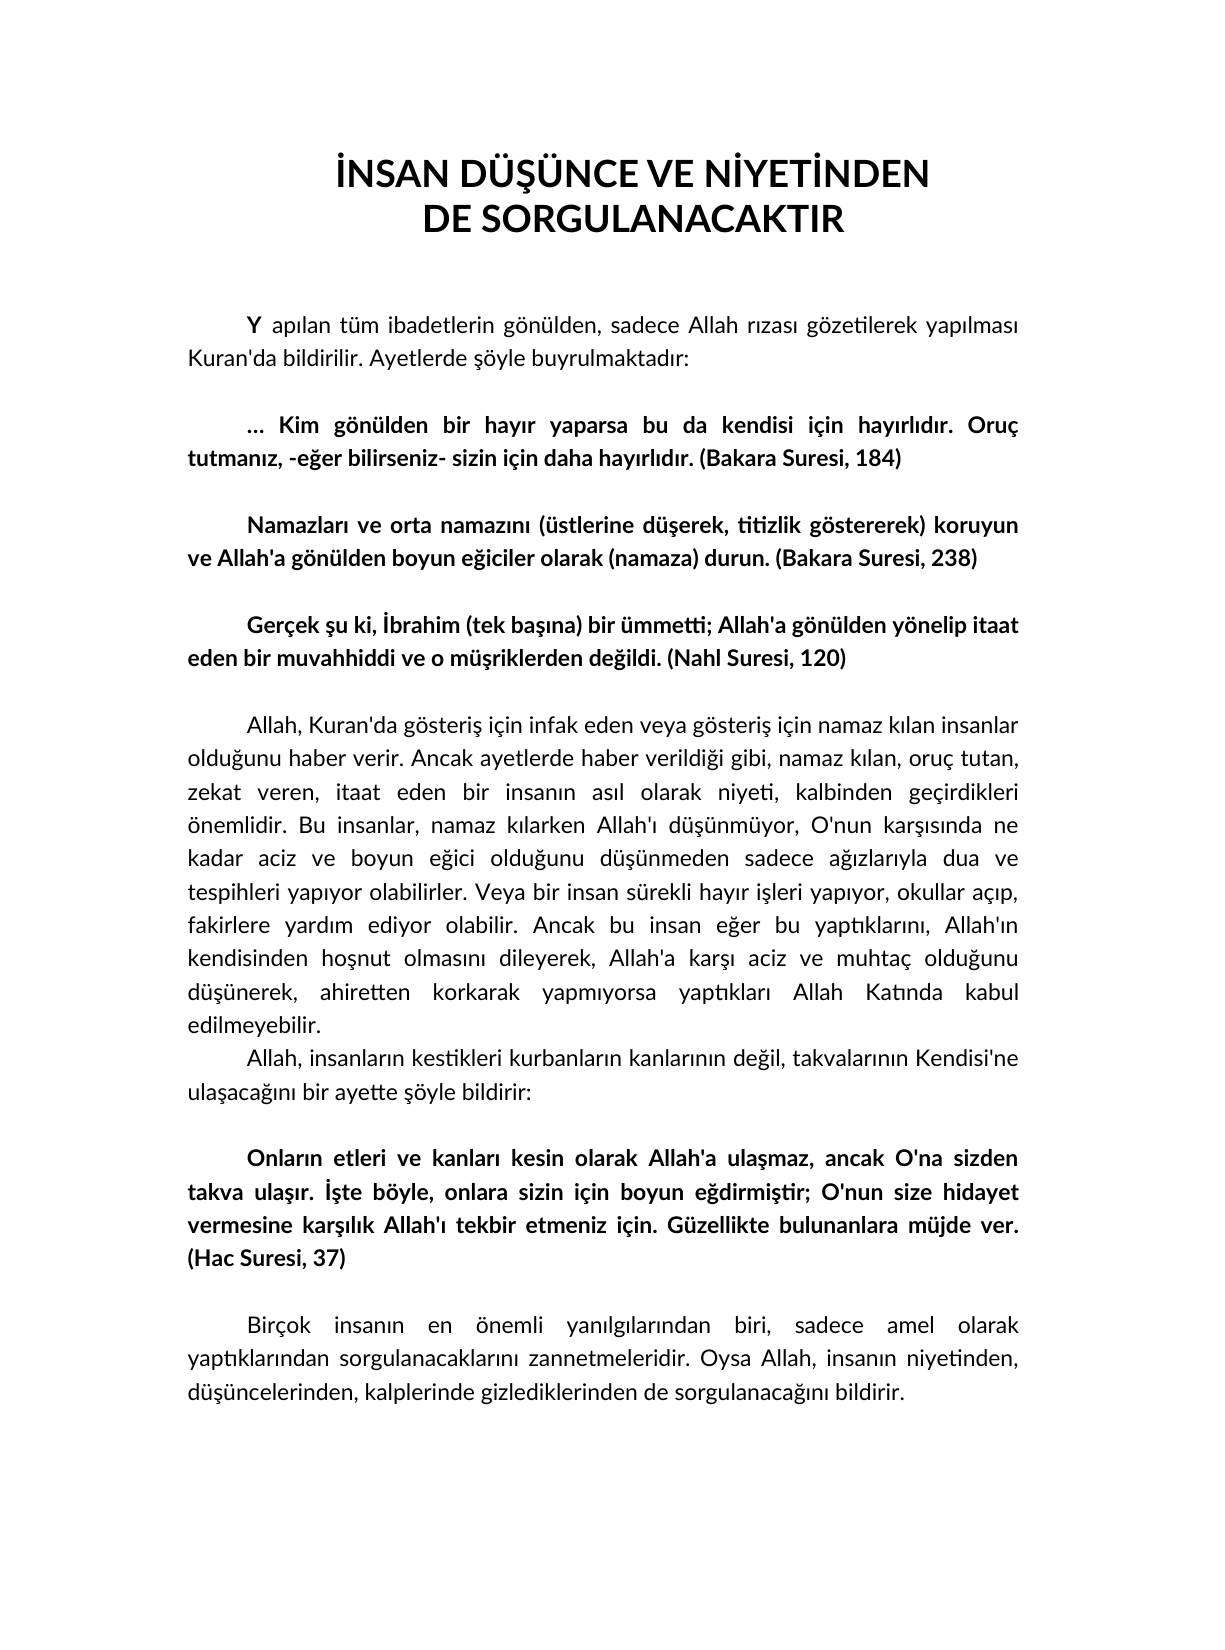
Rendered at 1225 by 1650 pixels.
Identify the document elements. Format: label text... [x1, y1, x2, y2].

subtitle DE SORGULANACAKTIR [187, 195, 1020, 240]
subtitle İNSAN DÜŞÜNCE VE NİYETİNDEN [187, 150, 1020, 195]
text Gerçek şu ki, İbrahim (tek başına) bir ümmetti; Allah'a gönülden yönelip itaat eden bir muvahhiddi ve o müşriklerden değildi. (Nahl Suresi, 120) [187, 607, 1020, 673]
text Allah, insanların kestikleri kurbanların kanlarının değil, takvalarının Kendisi'ne ulaşacağını bir ayette şöyle bildirir: [187, 1040, 1020, 1107]
text … Kim gönülden bir hayır yaparsa bu da kendisi için hayırlıdır. Oruç tutmanız, -eğer bilirseniz- sizin için daha hayırlıdır. (Bakara Suresi, 184) [187, 407, 1020, 473]
text Yapılan tüm ibadetlerin gönülden, sadece Allah rızası gözetilerek yapılması Kuran'da bildirilir. Ayetlerde şöyle buyrulmaktadır: [187, 307, 1020, 373]
text Allah, Kuran'da gösteriş için infak eden veya gösteriş için namaz kılan insanlar olduğunu haber verir. Ancak ayetlerde haber verildiği gibi, namaz kılan, oruç tutan, zekat veren, itaat eden bir insanın asıl olarak niyeti, kalbinden geçirdikleri önemlidir. Bu insanlar, namaz kılarken Allah'ı düşünmüyor, O'nun karşısında ne kadar aciz ve boyun eğici olduğunu düşünmeden sadece ağızlarıyla dua ve tespihleri yapıyor olabilirler. Veya bir insan sürekli hayır işleri yapıyor, okullar açıp, fakirlere yardım ediyor olabilir. Ancak bu insan eğer bu yaptıklarını, Allah'ın kendisinden hoşnut olmasını dileyerek, Allah'a karşı aciz ve muhtaç olduğunu düşünerek, ahiretten korkarak yapmıyorsa yaptıkları Allah Katında kabul edilmeyebilir. [187, 707, 1020, 1040]
text Onların etleri ve kanları kesin olarak Allah'a ulaşmaz, ancak O'na sizden takva ulaşır. İşte böyle, onlara sizin için boyun eğdirmiştir; O'nun size hidayet vermesine karşılık Allah'ı tekbir etmeniz için. Güzellikte bulunanlara müjde ver. (Hac Suresi, 37) [187, 1140, 1020, 1273]
text Birçok insanın en önemli yanılgılarından biri, sadece amel olarak yaptıklarından sorgulanacaklarını zannetmeleridir. Oysa Allah, insanın niyetinden, düşüncelerinden, kalplerinde gizlediklerinden de sorgulanacağını bildirir. [187, 1307, 1020, 1407]
text Namazları ve orta namazını (üstlerine düşerek, titizlik göstererek) koruyun ve Allah'a gönülden boyun eğiciler olarak (namaza) durun. (Bakara Suresi, 238) [187, 507, 1020, 573]
